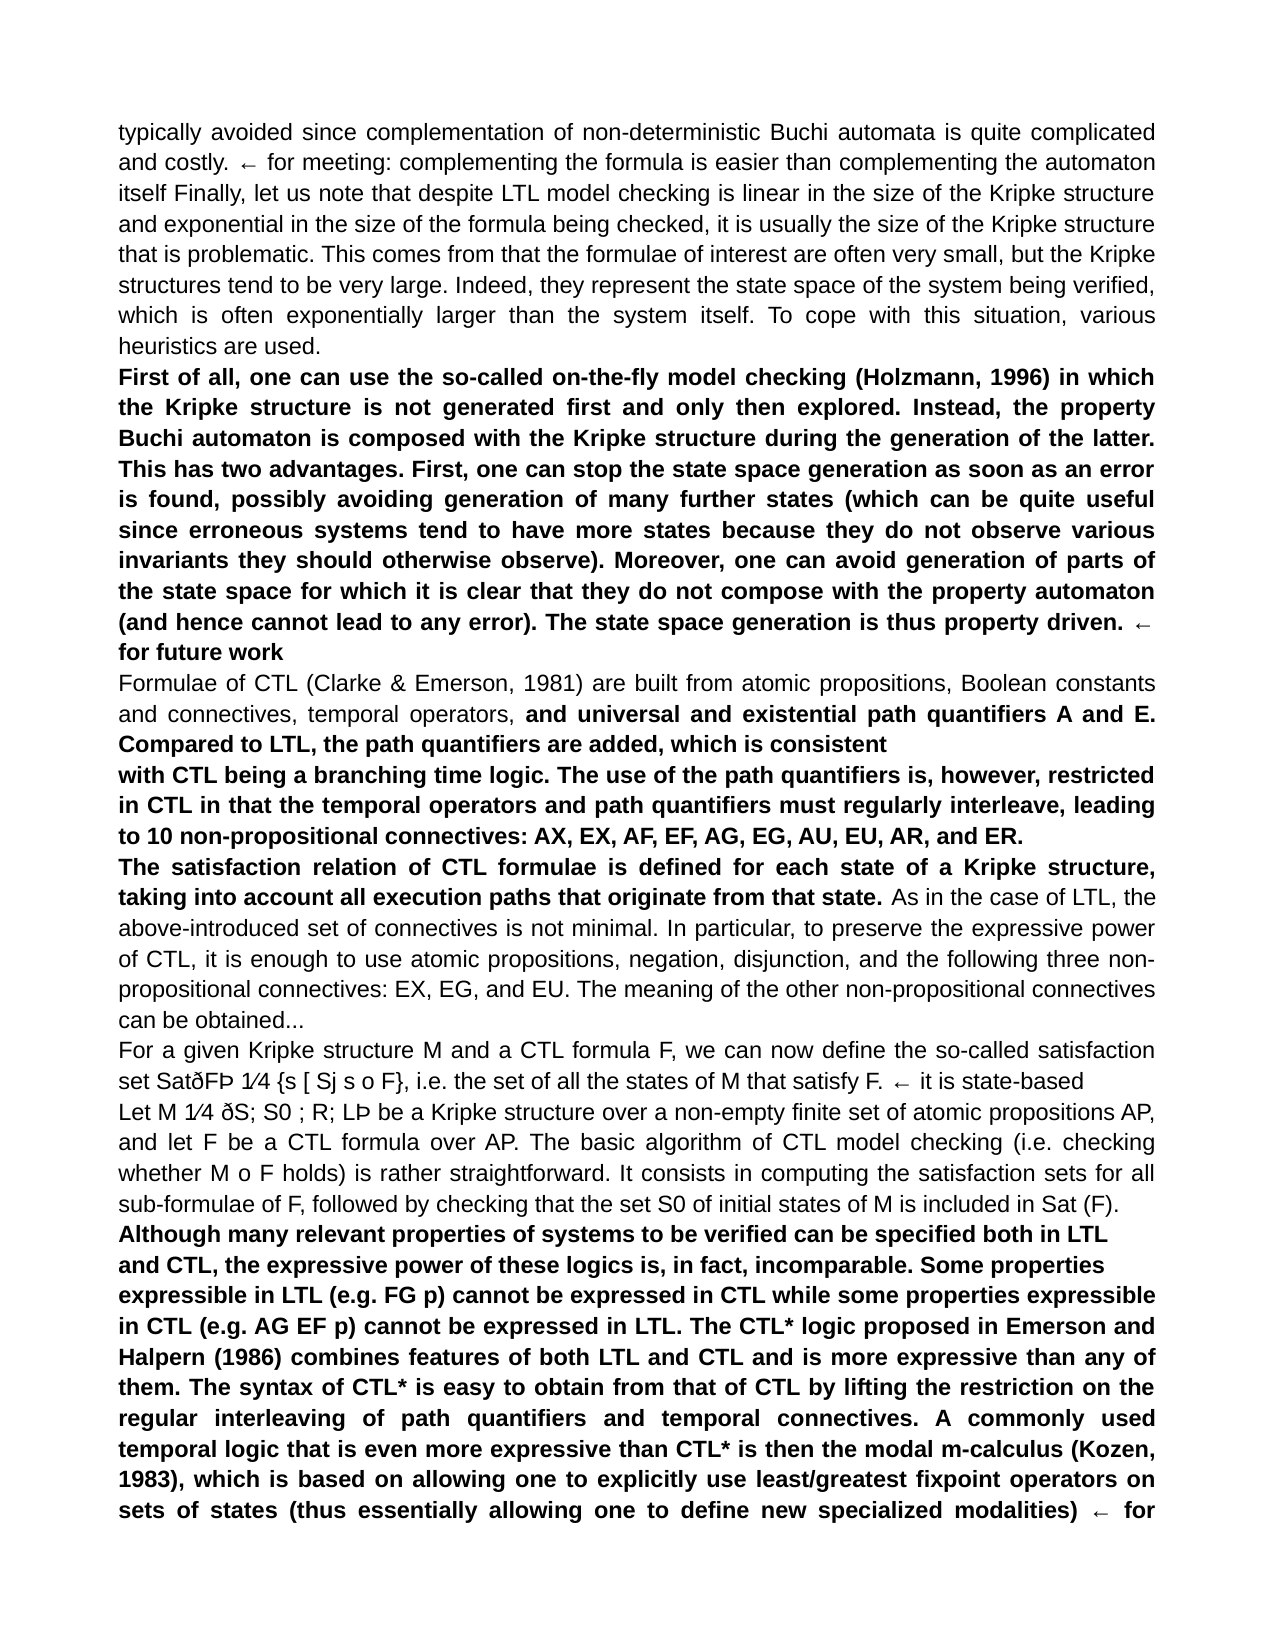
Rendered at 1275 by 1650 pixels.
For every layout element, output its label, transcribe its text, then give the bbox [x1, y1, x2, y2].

text Formulae of CTL (Clarke & Emerson, 1981) are built from atomic propositions, Boolean constants and connectives, temporal operators, and universal and existential path quantifiers A and E. Compared to LTL, the path quantifiers are added, which is consistent [118, 669, 1157, 757]
text The satisfaction relation of CTL formulae is defined for each state of a Kripke structure, taking into account all execution paths that originate from that state. As in the case of LTL, the above-introduced set of connectives is not minimal. In particular, to preserve the expressive power of CTL, it is enough to use atomic propositions, negation, disjunction, and the following three non-propositional connectives: EX, EG, and EU. The meaning of the other non-propositional connectives can be obtained... [118, 853, 1157, 1033]
text First of all, one can use the so-called on-the-fly model checking (Holzmann, 1996) in which the Kripke structure is not generated first and only then explored. Instead, the property Buchi automaton is composed with the Kripke structure during the generation of the latter. This has two advantages. First, one can stop the state space generation as soon as an error is found, possibly avoiding generation of many further states (which can be quite useful since erroneous systems tend to have more states because they do not observe various invariants they should otherwise observe). Moreover, one can avoid generation of parts of the state space for which it is clear that they do not compose with the property automaton (and hence cannot lead to any error). The state space generation is thus property driven. ← for future work [118, 363, 1157, 666]
text Although many relevant properties of systems to be verified can be specified both in LTL [118, 1221, 1157, 1247]
text expressible in LTL (e.g. FG p) cannot be expressed in CTL while some properties expressible in CTL (e.g. AG EF p) cannot be expressed in LTL. The CTL* logic proposed in Emerson and Halpern (1986) combines features of both LTL and CTL and is more expressive than any of them. The syntax of CTL* is easy to obtain from that of CTL by lifting the restriction on the regular interleaving of path quantifiers and temporal connectives. A commonly used temporal logic that is even more expressive than CTL* is then the modal m-calculus (Kozen, 1983), which is based on allowing one to explicitly use least/greatest fixpoint operators on sets of states (thus essentially allowing one to define new specialized modalities) ← for [118, 1282, 1157, 1523]
text For a given Kripke structure M and a CTL formula F, we can now define the so-called satisfaction set SatðFÞ 1⁄4 {s [ Sj s o F}, i.e. the set of all the states of M that satisfy F. ← it is state-based [118, 1037, 1157, 1094]
text with CTL being a branching time logic. The use of the path quantifiers is, however, restricted in CTL in that the temporal operators and path quantifiers must regularly interleave, leading to 10 non-propositional connectives: AX, EX, AF, EF, AG, EG, AU, EU, AR, and ER. [118, 761, 1157, 849]
text and CTL, the expressive power of these logics is, in fact, incomparable. Some properties [118, 1251, 1157, 1278]
text typically avoided since complementation of non-deterministic Buchi automata is quite complicated and costly. ← for meeting: complementing the formula is easier than complementing the automaton itself Finally, let us note that despite LTL model checking is linear in the size of the Kripke structure and exponential in the size of the formula being checked, it is usually the size of the Kripke structure that is problematic. This comes from that the formulae of interest are often very small, but the Kripke structures tend to be very large. Indeed, they represent the state space of the system being verified, which is often exponentially larger than the system itself. To cope with this situation, various heuristics are used. [118, 118, 1157, 359]
text Let M 1⁄4 ðS; S0 ; R; LÞ be a Kripke structure over a non-empty finite set of atomic propositions AP, and let F be a CTL formula over AP. The basic algorithm of CTL model checking (i.e. checking whether M o F holds) is rather straightforward. It consists in computing the satisfaction sets for all sub-formulae of F, followed by checking that the set S0 of initial states of M is included in Sat (F). [118, 1098, 1157, 1217]
